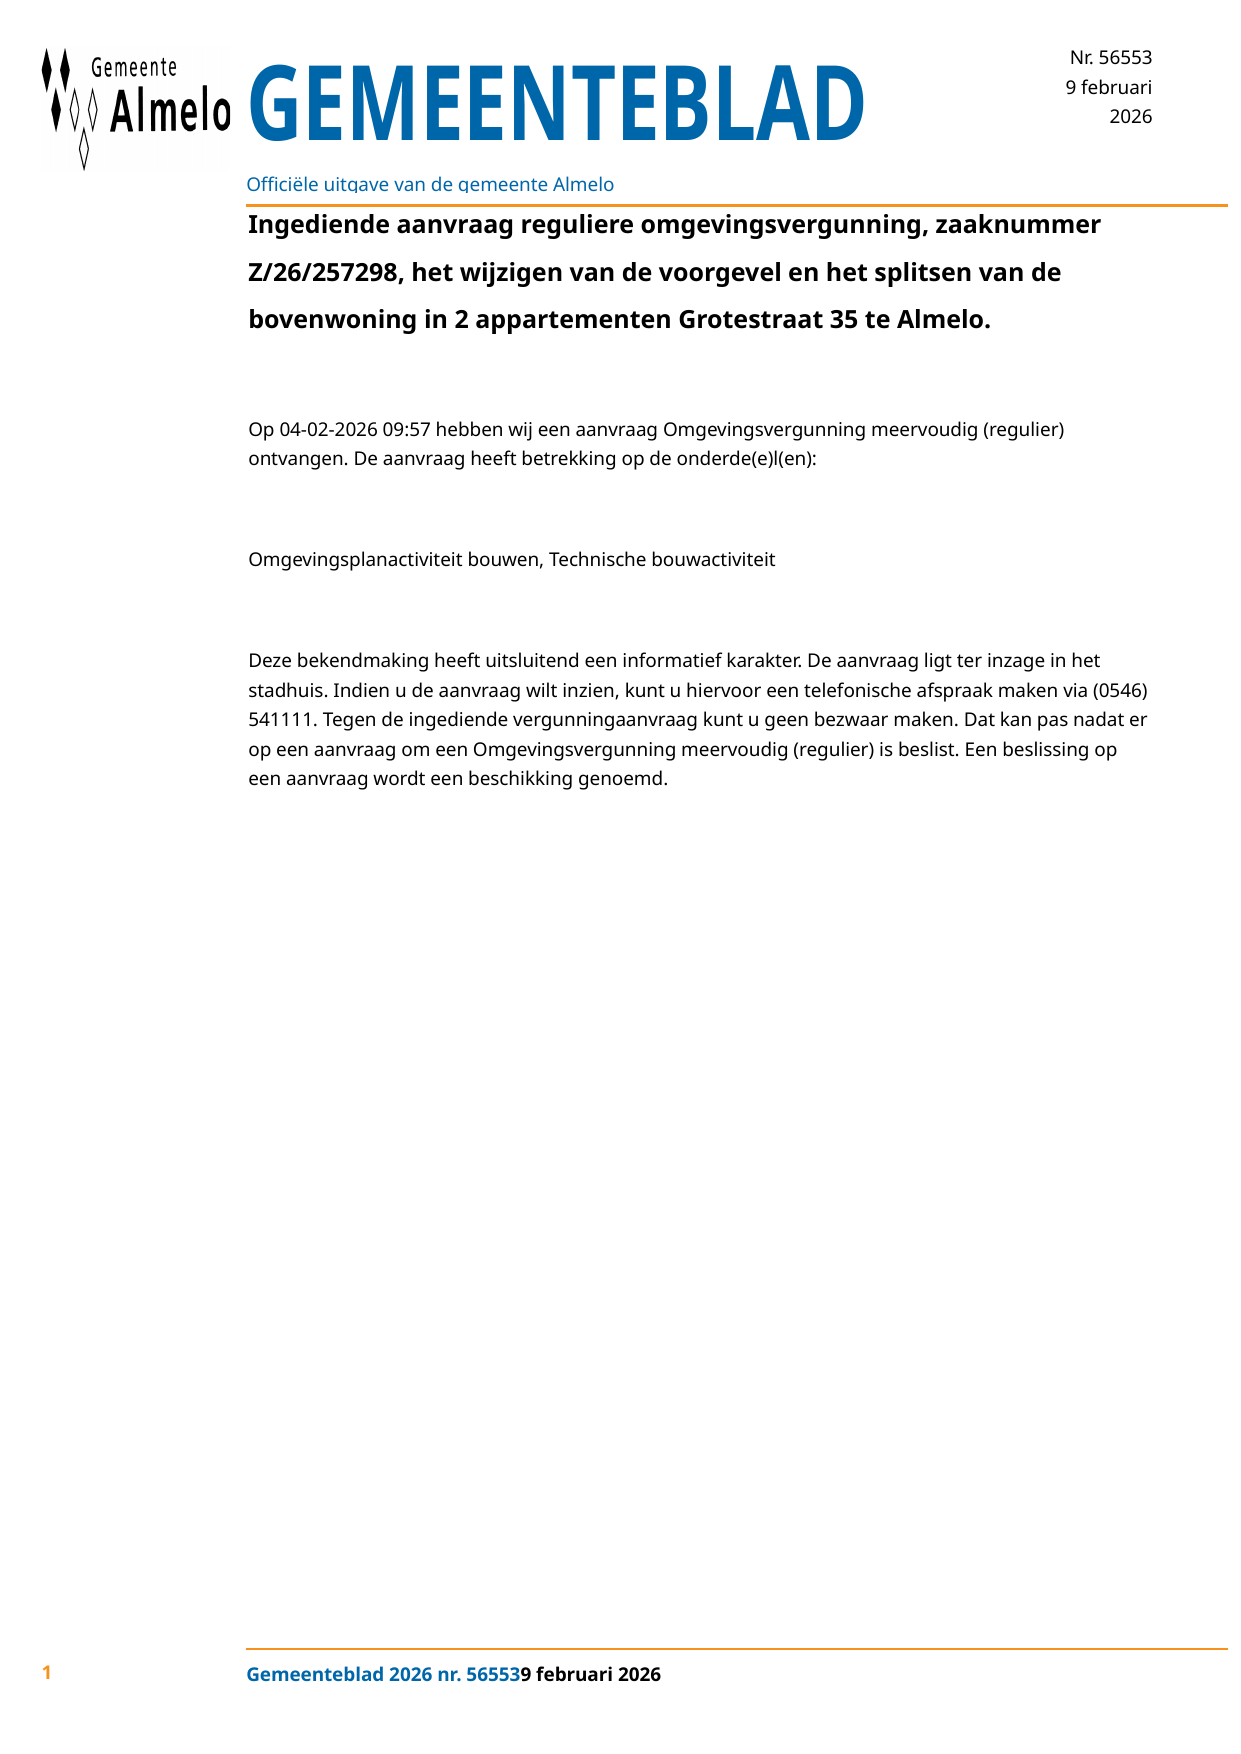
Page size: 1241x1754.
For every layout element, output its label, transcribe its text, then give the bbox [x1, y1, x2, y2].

text Ingediende aanvraag reguliere omgevingsvergunning, zaaknummer Z/26/257298, het wijzigen van de voorgevel en het splitsen van de bovenwoning in 2 appartementen Grotestraat 35 te Almelo. [248, 207, 1152, 336]
text Omgevingsplanactiviteit bouwen, Technische bouwactiviteit [248, 546, 1152, 572]
text Op 04-02-2026 09:57 hebben wij een aanvraag Omgevingsvergunning meervoudig (regulier) ontvangen. De aanvraag heeft betrekking op de onderde(e)l(en): [248, 416, 1152, 471]
text Deze bekendmaking heeft uitsluitend een informatief karakter. De aanvraag ligt ter inzage in het stadhuis. Indien u de aanvraag wilt inzien, kunt u hiervoor een telefonische afspraak maken via (0546) 541111. Tegen de ingediende vergunningaanvraag kunt u geen bezwaar maken. Dat kan pas nadat er op een aanvraag om een Omgevingsvergunning meervoudig (regulier) is beslist. Een beslissing op een aanvraag wordt een beschikking genoemd. [248, 647, 1152, 791]
picture [41, 47, 231, 172]
